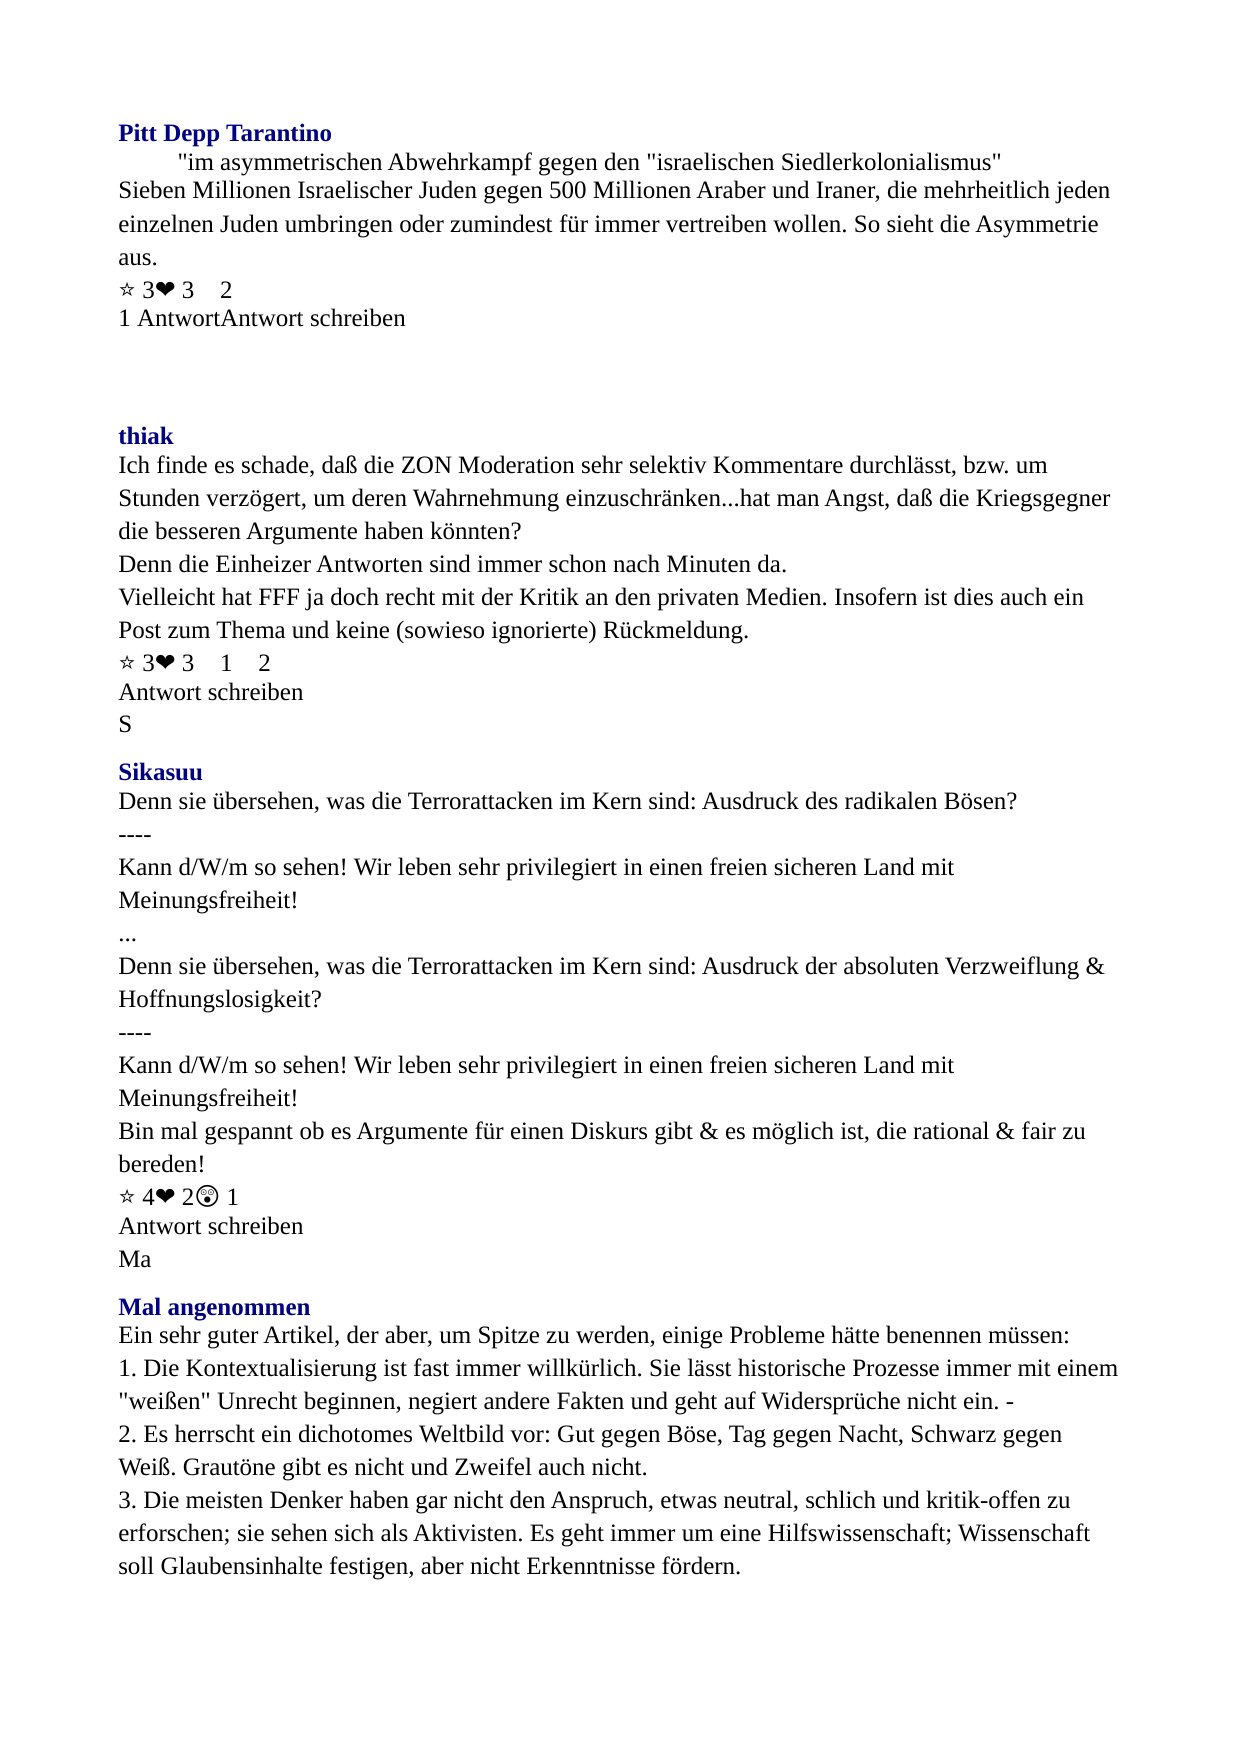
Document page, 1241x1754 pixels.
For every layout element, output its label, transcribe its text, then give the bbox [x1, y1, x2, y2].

text Antwort schreiben [118, 1211, 1122, 1240]
text Ma [118, 1244, 1122, 1273]
text 3. Die meisten Denker haben gar nicht den Anspruch, etwas neutral, schlich und kritik-offen zu erforschen; sie sehen sich als Aktivisten. Es geht immer um eine Hilfswissenschaft; Wissenschaft soll Glaubensinhalte festigen, aber nicht Erkenntnisse fördern. [118, 1485, 1122, 1580]
subtitle Sikasuu [118, 757, 1122, 786]
text Denn die Einheizer Antworten sind immer schon nach Minuten da. [118, 549, 1122, 577]
text Sieben Millionen Israelischer Juden gegen 500 Millionen Araber und Iraner, die mehrheitlich jeden einzelnen Juden umbringen oder zumindest für immer vertreiben wollen. So sieht die Asymmetrie aus. [118, 176, 1122, 270]
text 1. Die Kontextualisierung ist fast immer willkürlich. Sie lässt historische Prozesse immer mit einem "weißen" Unrecht beginnen, negiert andere Fakten und geht auf Widersprüche nicht ein. - [118, 1353, 1122, 1415]
subtitle Pitt Depp Tarantino [118, 118, 1122, 147]
text Ein sehr guter Artikel, der aber, um Spitze zu werden, einige Probleme hätte benennen müssen: [118, 1320, 1122, 1349]
text S [118, 709, 1122, 738]
text ---- [118, 1017, 1122, 1046]
text Denn sie übersehen, was die Terrorattacken im Kern sind: Ausdruck des radikalen Bösen? [118, 786, 1122, 815]
text ⭐️ 3❤️ 3🤨 2 [118, 275, 1122, 303]
subtitle thiak [118, 421, 1122, 450]
text ⭐️ 4❤️ 2😲 1 [118, 1182, 1122, 1211]
text 1 AntwortAntwort schreiben [118, 303, 1122, 332]
text Bin mal gespannt ob es Argumente für einen Diskurs gibt & es möglich ist, die rational & fair zu bereden! [118, 1116, 1122, 1178]
text Ich finde es schade, daß die ZON Moderation sehr selektiv Kommentare durchlässt, bzw. um Stunden verzögert, um deren Wahrnehmung einzuschränken...hat man Angst, daß die Kriegsgegner die besseren Argumente haben könnten? [118, 450, 1122, 544]
text 2. Es herrscht ein dichotomes Weltbild vor: Gut gegen Böse, Tag gegen Nacht, Schwarz gegen Weiß. Grautöne gibt es nicht und Zweifel auch nicht. [118, 1419, 1122, 1481]
text "im asymmetrischen Abwehrkampf gegen den "israelischen Siedlerkolonialismus" [177, 147, 1063, 176]
text Kann d/W/m so sehen! Wir leben sehr privilegiert in einen freien sicheren Land mit Meinungsfreiheit! [118, 852, 1122, 914]
text Vielleicht hat FFF ja doch recht mit der Kritik an den privaten Medien. Insofern ist dies auch ein Post zum Thema und keine (sowieso ignorierte) Rückmeldung. [118, 582, 1122, 643]
text Kann d/W/m so sehen! Wir leben sehr privilegiert in einen freien sicheren Land mit Meinungsfreiheit! [118, 1050, 1122, 1112]
subtitle Mal angenommen [118, 1292, 1122, 1320]
text Antwort schreiben [118, 677, 1122, 705]
text ⭐️ 3❤️ 3🙁 1🤨 2 [118, 648, 1122, 677]
text ---- [118, 819, 1122, 848]
text Denn sie übersehen, was die Terrorattacken im Kern sind: Ausdruck der absoluten Verzweiflung & Hoffnungslosigkeit? [118, 951, 1122, 1013]
text ... [118, 918, 1122, 947]
